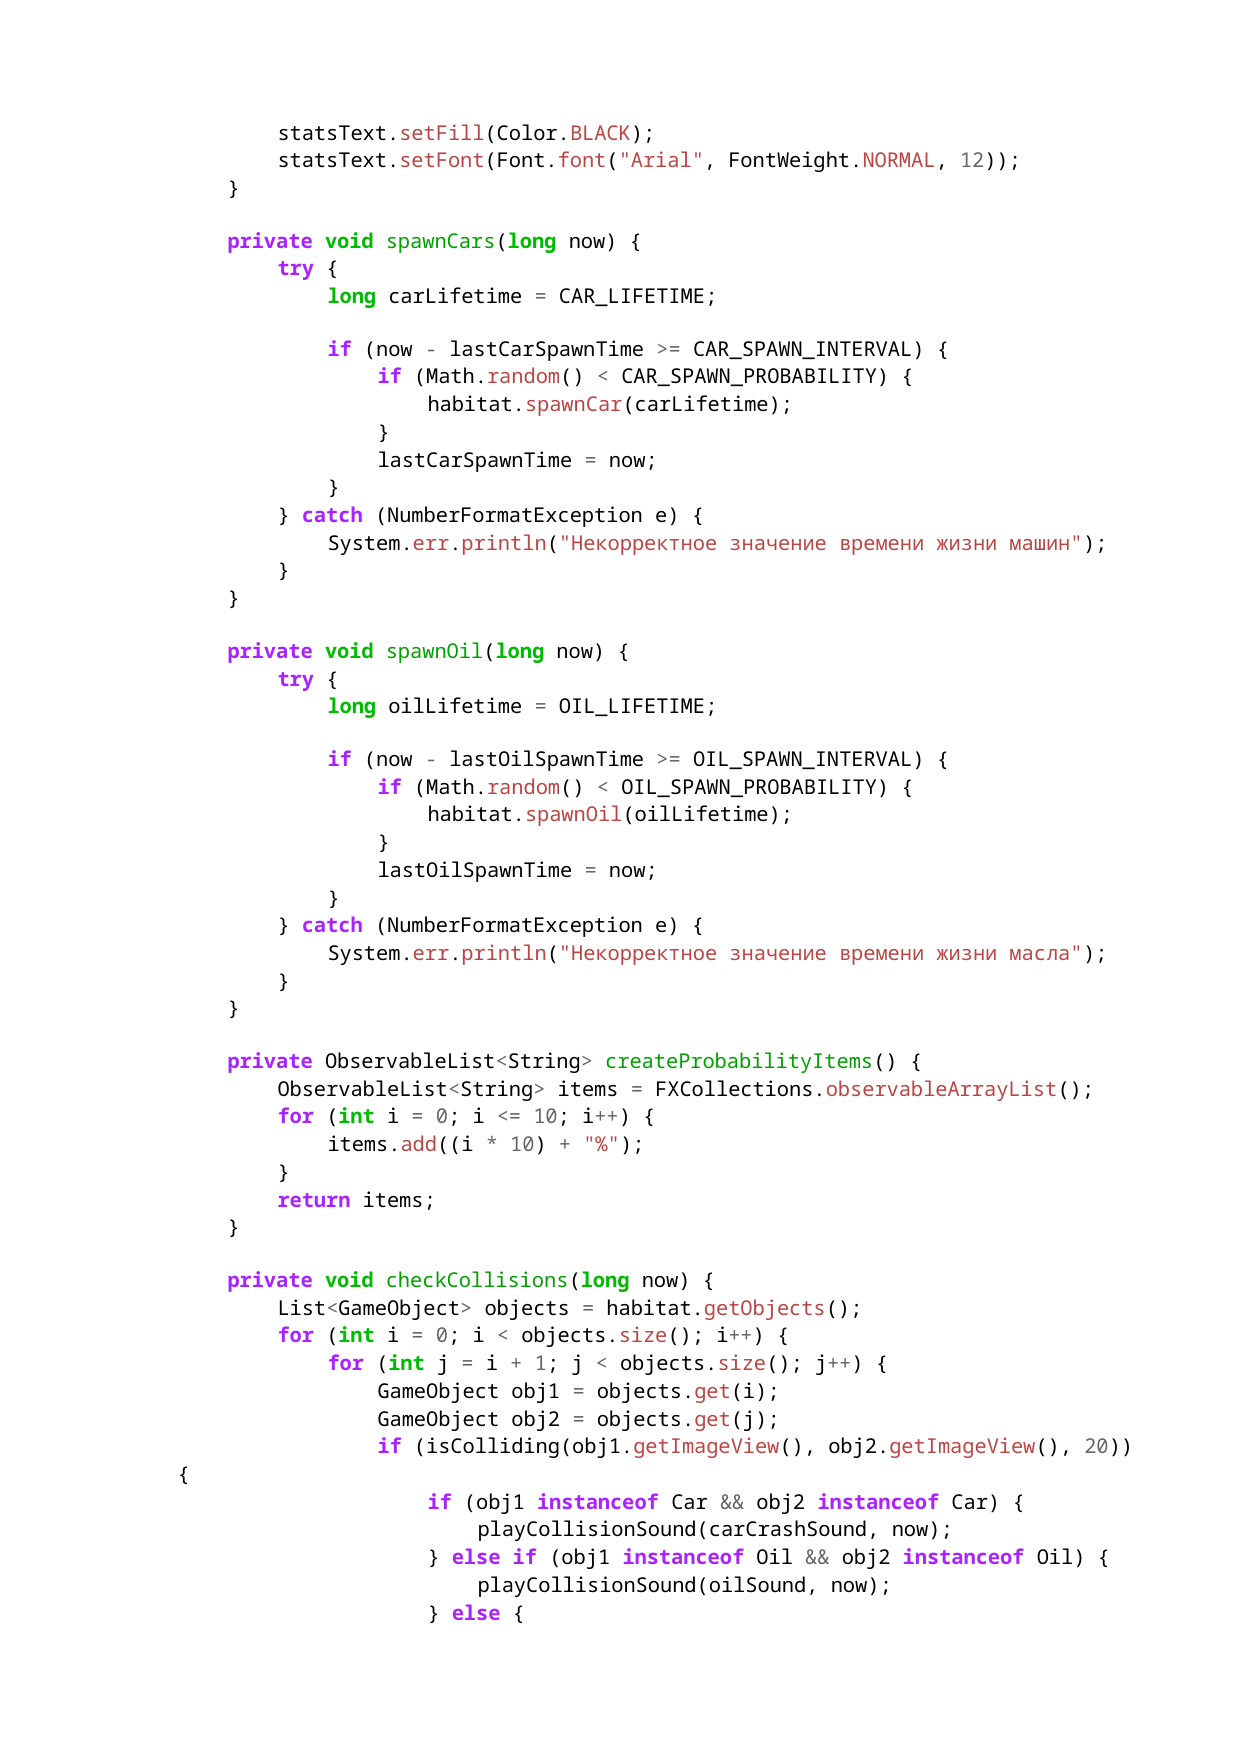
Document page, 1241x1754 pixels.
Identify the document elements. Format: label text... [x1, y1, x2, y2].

text } catch (NumberFormatException e) { [177, 501, 1152, 528]
text playCollisionSound(carCrashSound, now); [177, 1515, 1152, 1543]
text } [177, 828, 1152, 855]
text playCollisionSound(oilSound, now); [177, 1570, 1152, 1598]
text } else { [177, 1598, 1152, 1626]
text statsText.setFont(Font.font("Arial", FontWeight.NORMAL, 12)); [177, 146, 1152, 173]
text for (int i = 0; i < objects.size(); i++) { [177, 1321, 1152, 1349]
text try { [177, 254, 1152, 282]
text try { [177, 664, 1152, 692]
text long carLifetime = CAR_LIFETIME; [177, 282, 1152, 309]
text } [177, 1213, 1152, 1241]
text System.err.println("Некорректное значение времени жизни масла"); [177, 938, 1152, 966]
text lastOilSpawnTime = now; [177, 855, 1152, 883]
text for (int i = 0; i <= 10; i++) { [177, 1102, 1152, 1130]
text if (isColliding(obj1.getImageView(), obj2.getImageView(), 20)) { [177, 1432, 1152, 1487]
text private ObservableList<String> createProbabilityItems() { [177, 1047, 1152, 1074]
text List<GameObject> objects = habitat.getObjects(); [177, 1293, 1152, 1321]
text habitat.spawnOil(oilLifetime); [177, 800, 1152, 828]
text } [177, 556, 1152, 584]
text } [177, 1157, 1152, 1185]
text statsText.setFill(Color.BLACK); [177, 118, 1152, 146]
text habitat.spawnCar(carLifetime); [177, 390, 1152, 417]
text } [177, 417, 1152, 445]
text if (Math.random() < CAR_SPAWN_PROBABILITY) { [177, 362, 1152, 390]
text private void spawnCars(long now) { [177, 226, 1152, 254]
text } [177, 966, 1152, 994]
text GameObject obj1 = objects.get(i); [177, 1376, 1152, 1404]
text long oilLifetime = OIL_LIFETIME; [177, 692, 1152, 719]
text if (Math.random() < OIL_SPAWN_PROBABILITY) { [177, 772, 1152, 800]
text for (int j = i + 1; j < objects.size(); j++) { [177, 1349, 1152, 1376]
text return items; [177, 1185, 1152, 1213]
text } catch (NumberFormatException e) { [177, 911, 1152, 938]
text } [177, 584, 1152, 611]
text ObservableList<String> items = FXCollections.observableArrayList(); [177, 1074, 1152, 1102]
text GameObject obj2 = objects.get(j); [177, 1404, 1152, 1432]
text } [177, 173, 1152, 201]
text } else if (obj1 instanceof Oil && obj2 instanceof Oil) { [177, 1543, 1152, 1570]
text System.err.println("Некорректное значение времени жизни машин"); [177, 528, 1152, 556]
text } [177, 994, 1152, 1022]
text } [177, 473, 1152, 501]
text private void spawnOil(long now) { [177, 636, 1152, 664]
text if (now - lastOilSpawnTime >= OIL_SPAWN_INTERVAL) { [177, 744, 1152, 772]
text lastCarSpawnTime = now; [177, 445, 1152, 473]
text private void checkCollisions(long now) { [177, 1266, 1152, 1293]
text } [177, 883, 1152, 911]
text if (now - lastCarSpawnTime >= CAR_SPAWN_INTERVAL) { [177, 334, 1152, 362]
text if (obj1 instanceof Car && obj2 instanceof Car) { [177, 1487, 1152, 1515]
text items.add((i * 10) + "%"); [177, 1130, 1152, 1157]
